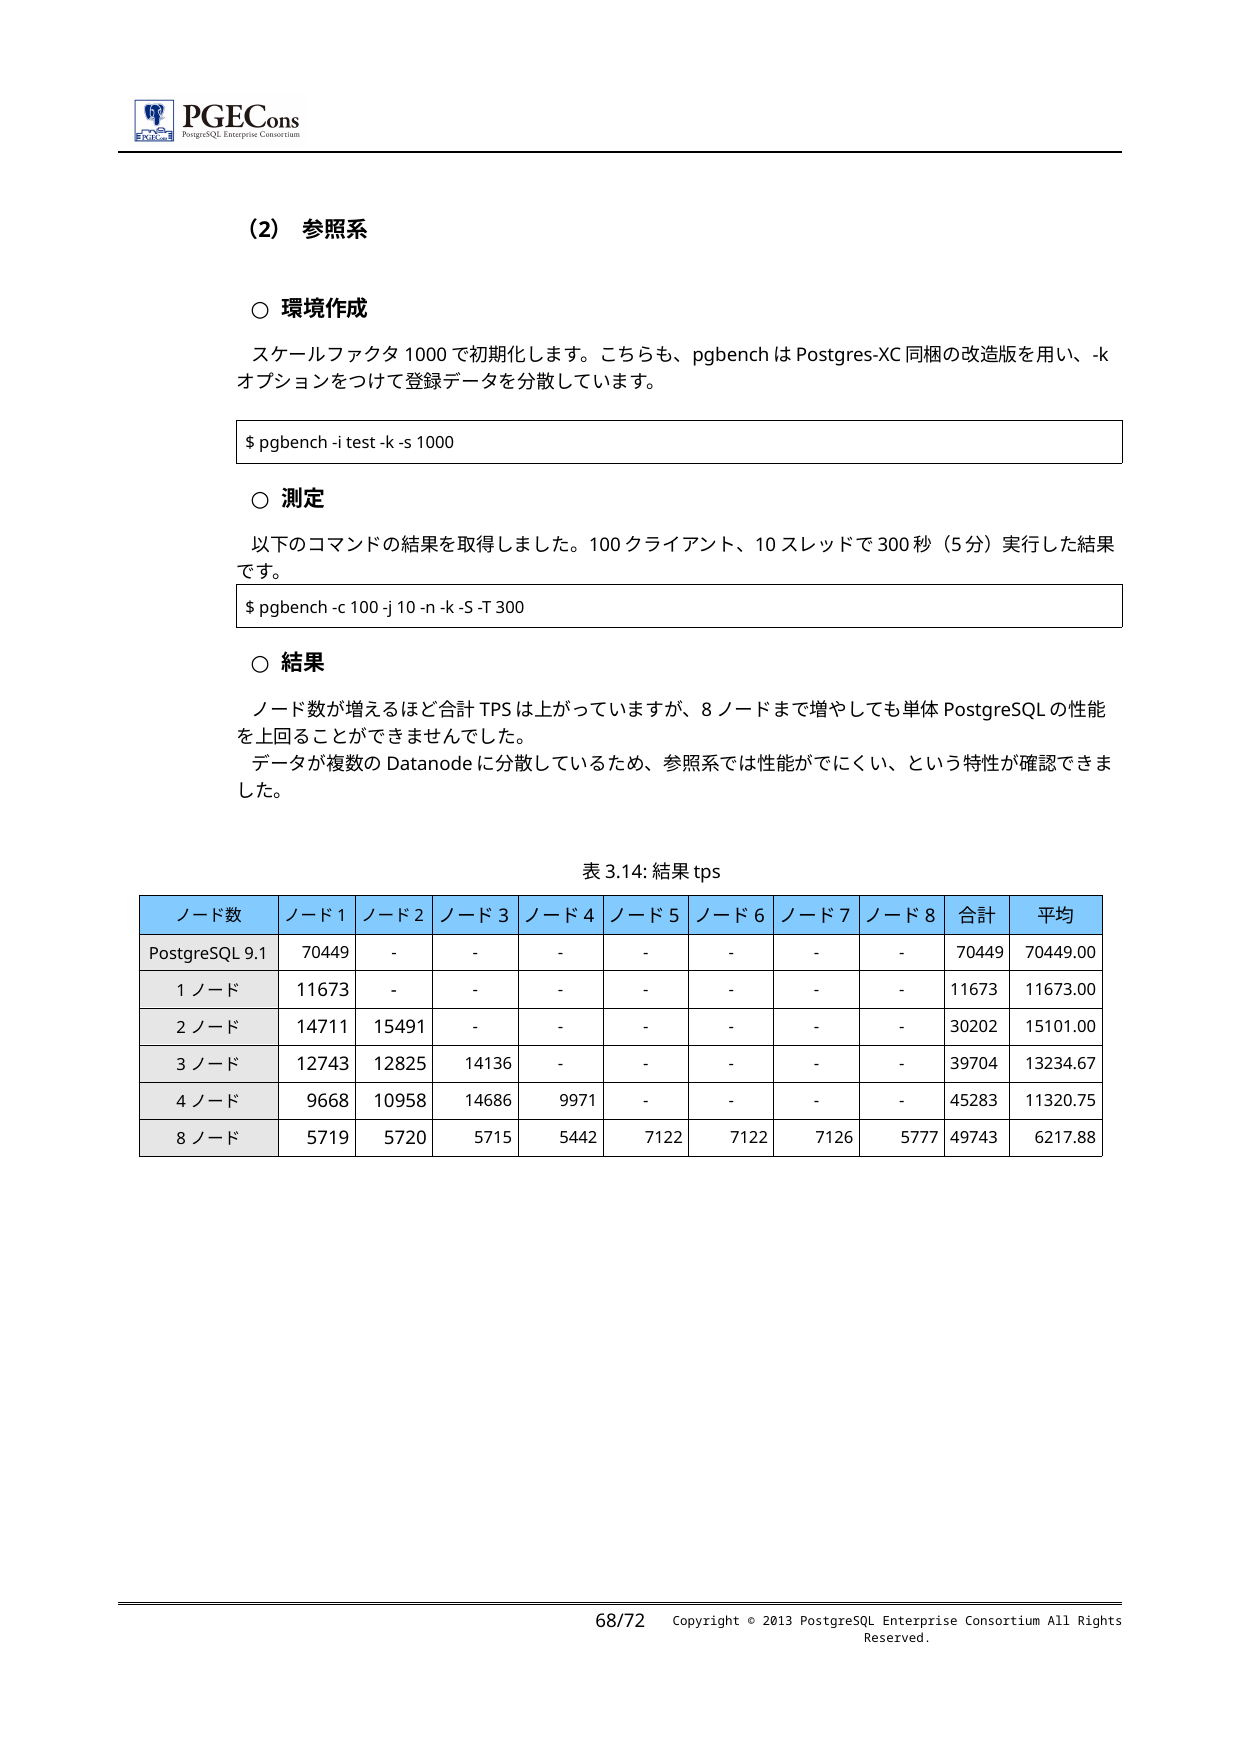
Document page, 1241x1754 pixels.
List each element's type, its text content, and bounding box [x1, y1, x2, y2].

table_cell 11673 [945, 971, 1009, 1007]
table_cell 5715 [433, 1120, 518, 1156]
table_cell - [689, 1046, 773, 1082]
text $ pgbench -i test -k -s 1000 [237, 421, 1122, 463]
table_cell - [774, 1009, 859, 1044]
table_cell - [774, 971, 859, 1007]
table_header 合計 [945, 896, 1009, 934]
table_cell 11320.75 [1010, 1083, 1102, 1119]
table_cell 4 ノード [140, 1083, 278, 1119]
table_header ノード6 [689, 896, 773, 934]
subtitle 参照系 [236, 212, 1122, 243]
table_header ノード5 [604, 896, 688, 934]
table_cell - [860, 971, 944, 1007]
table_cell 6217.88 [1010, 1120, 1102, 1156]
table_cell - [689, 1009, 773, 1044]
table_cell 14686 [433, 1083, 518, 1119]
table_cell - [689, 971, 773, 1007]
text $ pgbench -c 100 -j 10 -n -k -S -T 300 [237, 585, 1122, 627]
table_cell - [604, 935, 688, 970]
table_cell 14711 [279, 1009, 355, 1044]
table_header 平均 [1010, 896, 1102, 934]
table_cell 10958 [356, 1083, 432, 1119]
table_cell - [519, 935, 603, 970]
table_cell - [519, 1009, 603, 1044]
table_cell - [689, 935, 773, 970]
table_cell 5720 [356, 1120, 432, 1156]
table_cell - [774, 1083, 859, 1119]
table_header ノード2 [356, 896, 432, 934]
table_cell 3 ノード [140, 1046, 278, 1082]
table_cell 9971 [519, 1083, 603, 1119]
table_cell 49743 [945, 1120, 1009, 1156]
subtitle 測定 [250, 481, 1122, 512]
table_cell - [860, 1046, 944, 1082]
table_header ノード7 [774, 896, 859, 934]
table_cell - [433, 1009, 518, 1044]
picture [128, 94, 306, 147]
table_header ノード1 [279, 896, 355, 934]
table_cell - [433, 971, 518, 1007]
table_cell 7126 [774, 1120, 859, 1156]
table_cell 12743 [279, 1046, 355, 1082]
table_cell 14136 [433, 1046, 518, 1082]
table_cell - [689, 1083, 773, 1119]
table_cell - [356, 935, 432, 970]
table_cell 11673.00 [1010, 971, 1102, 1007]
table_cell 5442 [519, 1120, 603, 1156]
table_cell 7122 [604, 1120, 688, 1156]
table_cell PostgreSQL 9.1 [140, 935, 278, 970]
table_cell 70449 [279, 935, 355, 970]
table_cell - [519, 971, 603, 1007]
table_cell 30202 [945, 1009, 1009, 1044]
table_cell - [604, 1009, 688, 1044]
table_cell 45283 [945, 1083, 1009, 1119]
table_cell 15491 [356, 1009, 432, 1044]
table_cell - [356, 971, 432, 1007]
table_cell 8 ノード [140, 1120, 278, 1156]
table_cell 5777 [860, 1120, 944, 1156]
table_cell - [604, 1046, 688, 1082]
table_cell 15101.00 [1010, 1009, 1102, 1044]
table_cell - [519, 1046, 603, 1082]
subtitle 環境作成 [250, 291, 1122, 322]
table_cell 70449 [945, 935, 1009, 970]
table_cell - [433, 935, 518, 970]
text データが複数のDatanodeに分散しているため、参照系では性能がでにくい、という特性が確認できました。 [236, 749, 1122, 803]
text 以下のコマンドの結果を取得しました。100クライアント、10スレッドで300秒（5分）実行した結果です。 [236, 530, 1122, 584]
table_header ノード数 [140, 896, 278, 934]
table_cell 11673 [279, 971, 355, 1007]
text 表 3.14: 結果tps [181, 858, 1122, 883]
table_header ノード8 [860, 896, 944, 934]
subtitle 結果 [250, 645, 1122, 677]
table_cell - [604, 1083, 688, 1119]
table_cell - [774, 1046, 859, 1082]
table_cell 5719 [279, 1120, 355, 1156]
table_cell - [860, 1083, 944, 1119]
table_cell - [604, 971, 688, 1007]
table_cell 13234.67 [1010, 1046, 1102, 1082]
table_cell - [860, 935, 944, 970]
text ノード数が増えるほど合計TPSは上がっていますが、8ノードまで増やしても単体PostgreSQLの性能を上回ることができませんでした。 [236, 694, 1122, 749]
table_cell - [860, 1009, 944, 1044]
table_cell 2 ノード [140, 1009, 278, 1044]
table_cell - [774, 935, 859, 970]
table_cell 39704 [945, 1046, 1009, 1082]
table_cell 1 ノード [140, 971, 278, 1007]
table_cell 12825 [356, 1046, 432, 1082]
table_header ノード3 [433, 896, 518, 934]
text スケールファクタ1000で初期化します。こちらも、pgbenchはPostgres-XC同梱の改造版を用い、-kオプションをつけて登録データを分散しています。 [236, 340, 1122, 394]
table_cell 7122 [689, 1120, 773, 1156]
table_cell 9668 [279, 1083, 355, 1119]
table_cell 70449.00 [1010, 935, 1102, 970]
table_header ノード4 [519, 896, 603, 934]
